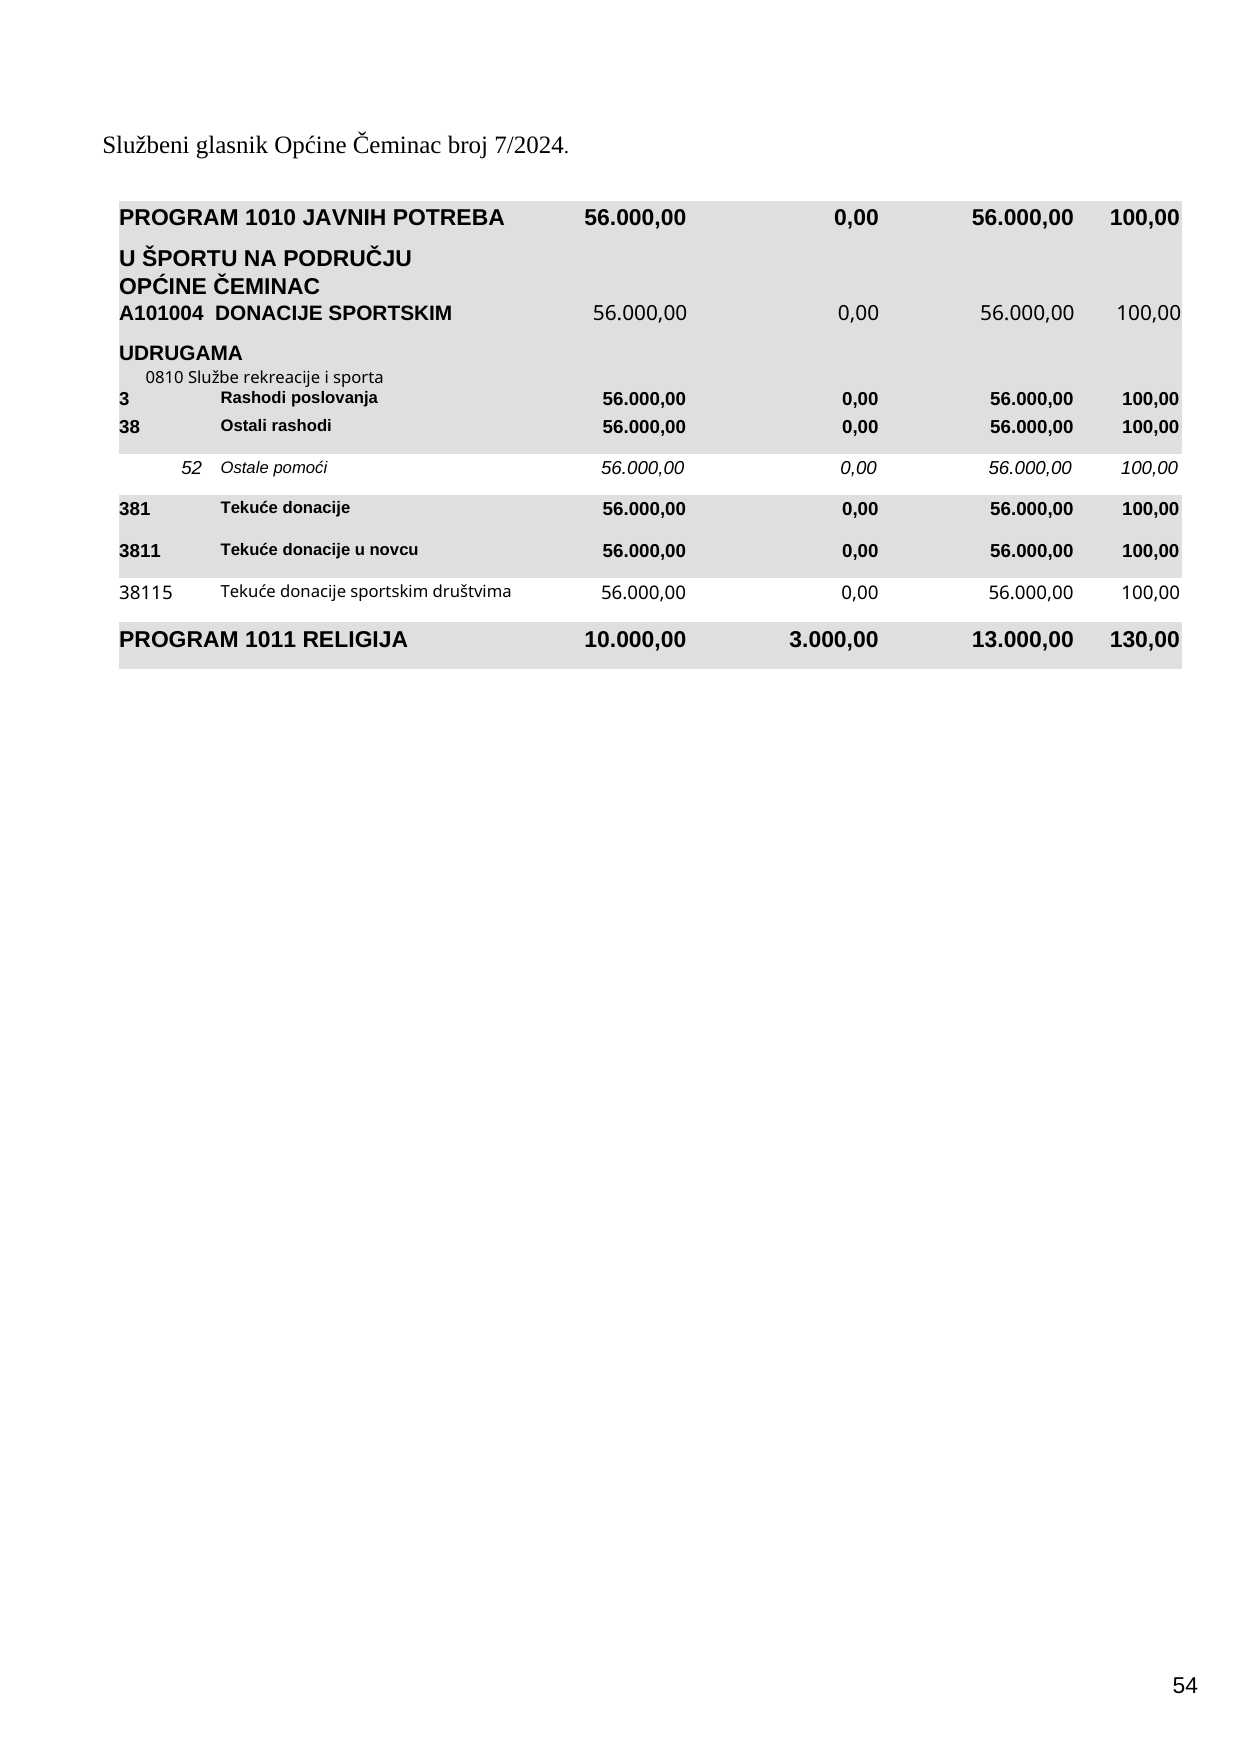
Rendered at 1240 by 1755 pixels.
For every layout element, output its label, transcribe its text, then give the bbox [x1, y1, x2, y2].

table_cell 0,00 [734, 201, 925, 247]
table_cell 56.000,00 [544, 201, 734, 247]
table_cell Ostali rashodi [209, 413, 544, 454]
table_cell PROGRAM 1010 JAVNIH POTREBA [119, 201, 544, 247]
table_cell [734, 156, 925, 201]
table_cell [544, 342, 734, 388]
table_cell Ostale pomoći [209, 454, 544, 495]
table_cell Tekuće donacije sportskim društvima [209, 578, 544, 622]
table_cell 56.000,00 [925, 413, 1090, 454]
table_cell [119, 454, 176, 495]
table_cell 100,00 [1090, 536, 1182, 578]
table_cell 381 [119, 495, 176, 536]
table_cell [176, 536, 209, 578]
table_cell 13.000,00 [925, 622, 1090, 669]
table_cell 56.000,00 [544, 413, 734, 454]
table_cell 38115 [119, 578, 176, 622]
table_cell [176, 156, 209, 201]
table_cell 100,00 [1090, 201, 1182, 247]
table_cell 0,00 [734, 536, 925, 578]
table_cell 0,00 [734, 454, 925, 495]
table_cell [176, 388, 209, 413]
table_cell 0,00 [734, 578, 925, 622]
table_cell OPĆINE ČEMINAC [119, 274, 544, 301]
table_cell [1090, 274, 1182, 301]
table_cell 100,00 [1090, 301, 1182, 342]
table_cell 56.000,00 [925, 578, 1090, 622]
table_cell 3811 [119, 536, 176, 578]
table_cell [734, 274, 925, 301]
table_cell Tekuće donacije u novcu [209, 536, 544, 578]
table_cell A101004 DONACIJE SPORTSKIM [119, 301, 544, 342]
table_cell 100,00 [1090, 413, 1182, 454]
table_cell 56.000,00 [925, 388, 1090, 413]
table_cell 100,00 [1090, 454, 1182, 495]
table_cell [925, 156, 1090, 201]
table_cell [209, 156, 544, 201]
table_cell 0,00 [734, 388, 925, 413]
table_cell [119, 156, 176, 201]
table_cell 52 [176, 454, 209, 495]
table_cell [176, 495, 209, 536]
table_cell [544, 156, 734, 201]
table_cell 56.000,00 [544, 578, 734, 622]
table_cell 130,00 [1090, 622, 1182, 669]
table_cell 56.000,00 [925, 201, 1090, 247]
table_cell 56.000,00 [544, 388, 734, 413]
table_cell [1090, 156, 1182, 201]
table_cell U ŠPORTU NA PODRUČJU [119, 247, 544, 274]
table_cell 38 [119, 413, 176, 454]
table_cell Tekuće donacije [209, 495, 544, 536]
table_cell 56.000,00 [925, 495, 1090, 536]
table_cell [734, 342, 925, 388]
table_cell [925, 342, 1090, 388]
table_cell 56.000,00 [544, 454, 734, 495]
table_cell 3.000,00 [734, 622, 925, 669]
table_cell 3 [119, 388, 176, 413]
table_cell 100,00 [1090, 388, 1182, 413]
table_cell [544, 247, 734, 274]
table_cell 100,00 [1090, 578, 1182, 622]
table_cell [925, 247, 1090, 274]
table_cell UDRUGAMA 0810 Službe rekreacije i sporta [119, 342, 544, 388]
table_cell 56.000,00 [544, 536, 734, 578]
table_cell 0,00 [734, 301, 925, 342]
table_cell 56.000,00 [544, 301, 734, 342]
table_cell PROGRAM 1011 RELIGIJA [119, 622, 544, 669]
table_cell [1090, 342, 1182, 388]
table_cell 0,00 [734, 495, 925, 536]
table_cell 56.000,00 [925, 536, 1090, 578]
table_cell [1090, 247, 1182, 274]
table_cell Rashodi poslovanja [209, 388, 544, 413]
table_cell 56.000,00 [925, 454, 1090, 495]
table_cell [176, 578, 209, 622]
table_cell 100,00 [1090, 495, 1182, 536]
table_cell [925, 274, 1090, 301]
table_cell [544, 274, 734, 301]
table_cell [734, 247, 925, 274]
table_cell 0,00 [734, 413, 925, 454]
table_cell 56.000,00 [544, 495, 734, 536]
table_cell [176, 413, 209, 454]
table_cell 10.000,00 [544, 622, 734, 669]
table_cell 56.000,00 [925, 301, 1090, 342]
